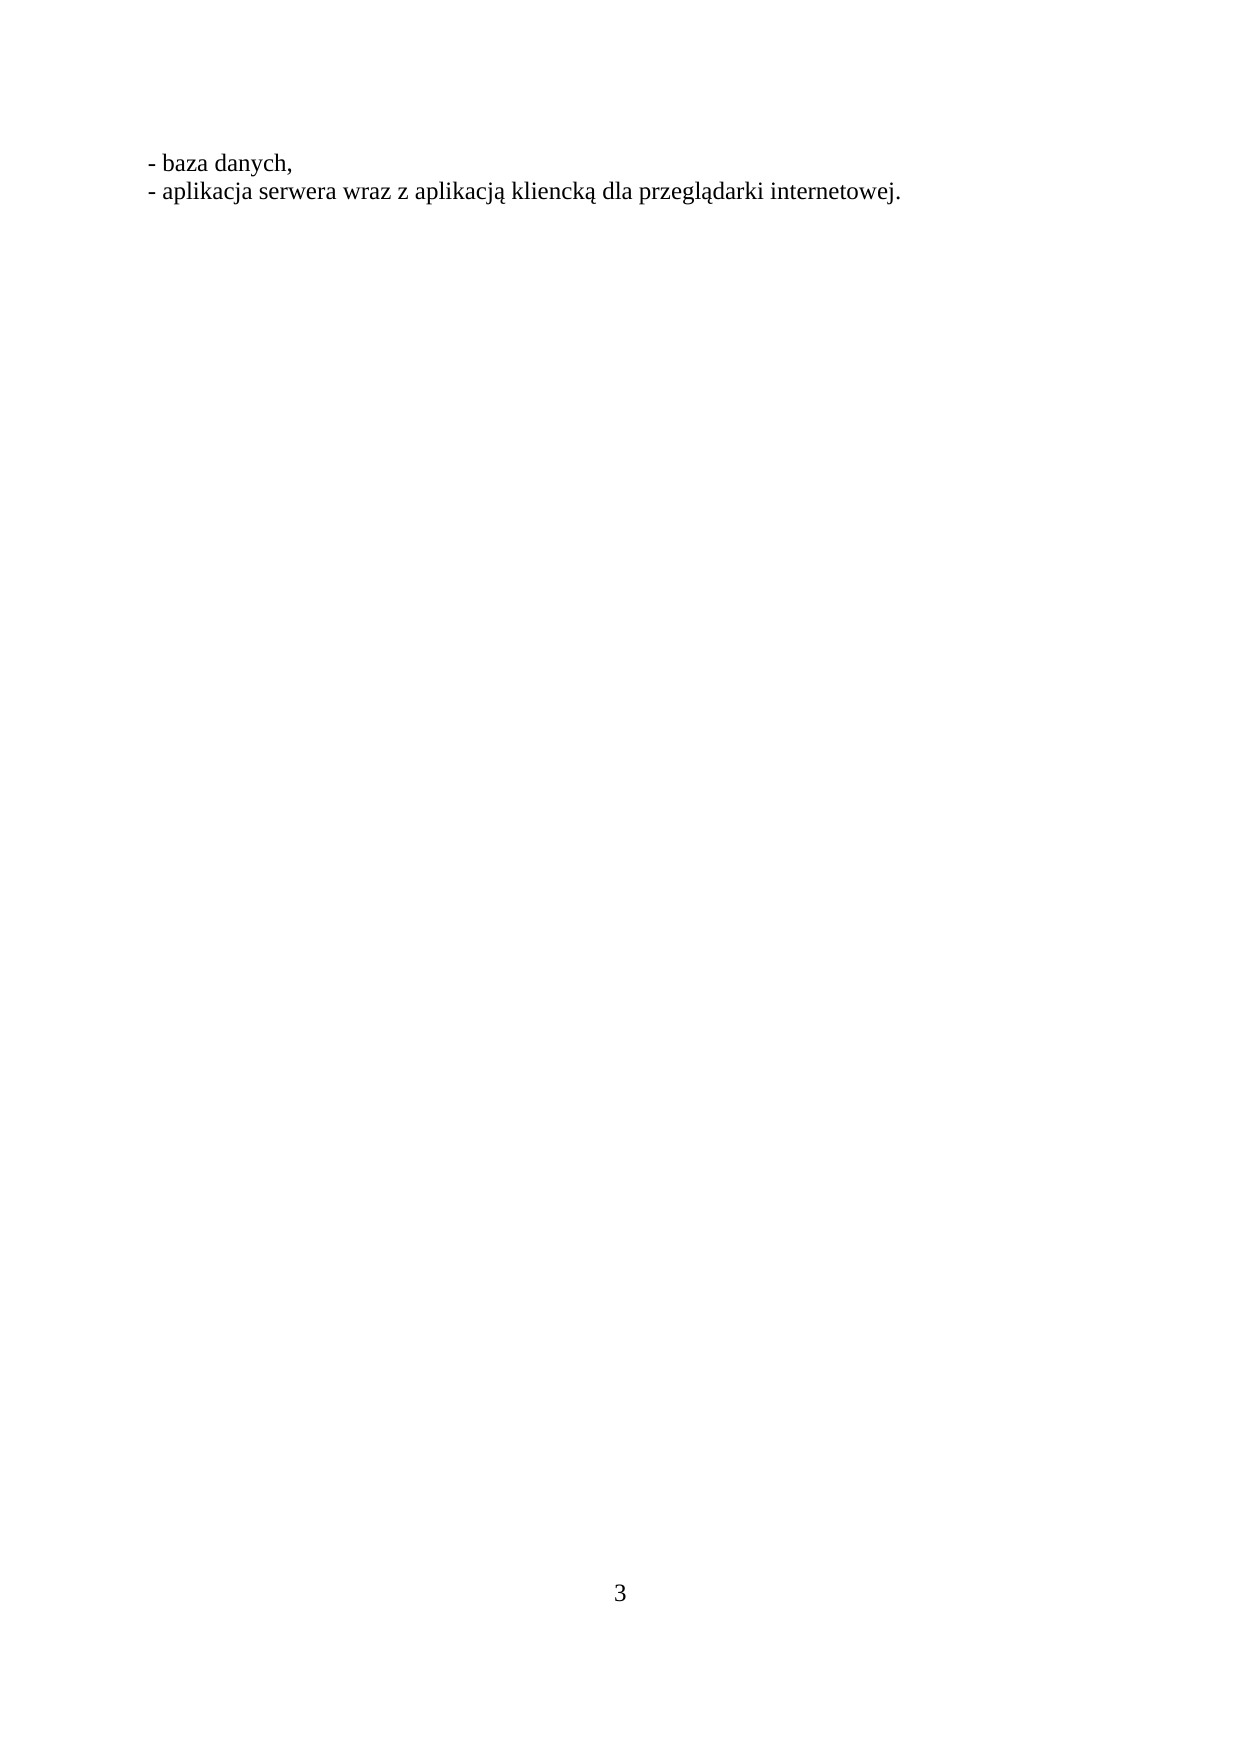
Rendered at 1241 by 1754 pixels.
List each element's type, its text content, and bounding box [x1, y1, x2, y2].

text - baza danych, - aplikacja serwera wraz z aplikacją kliencką dla przeglądarki internetowej. [148, 148, 1093, 205]
